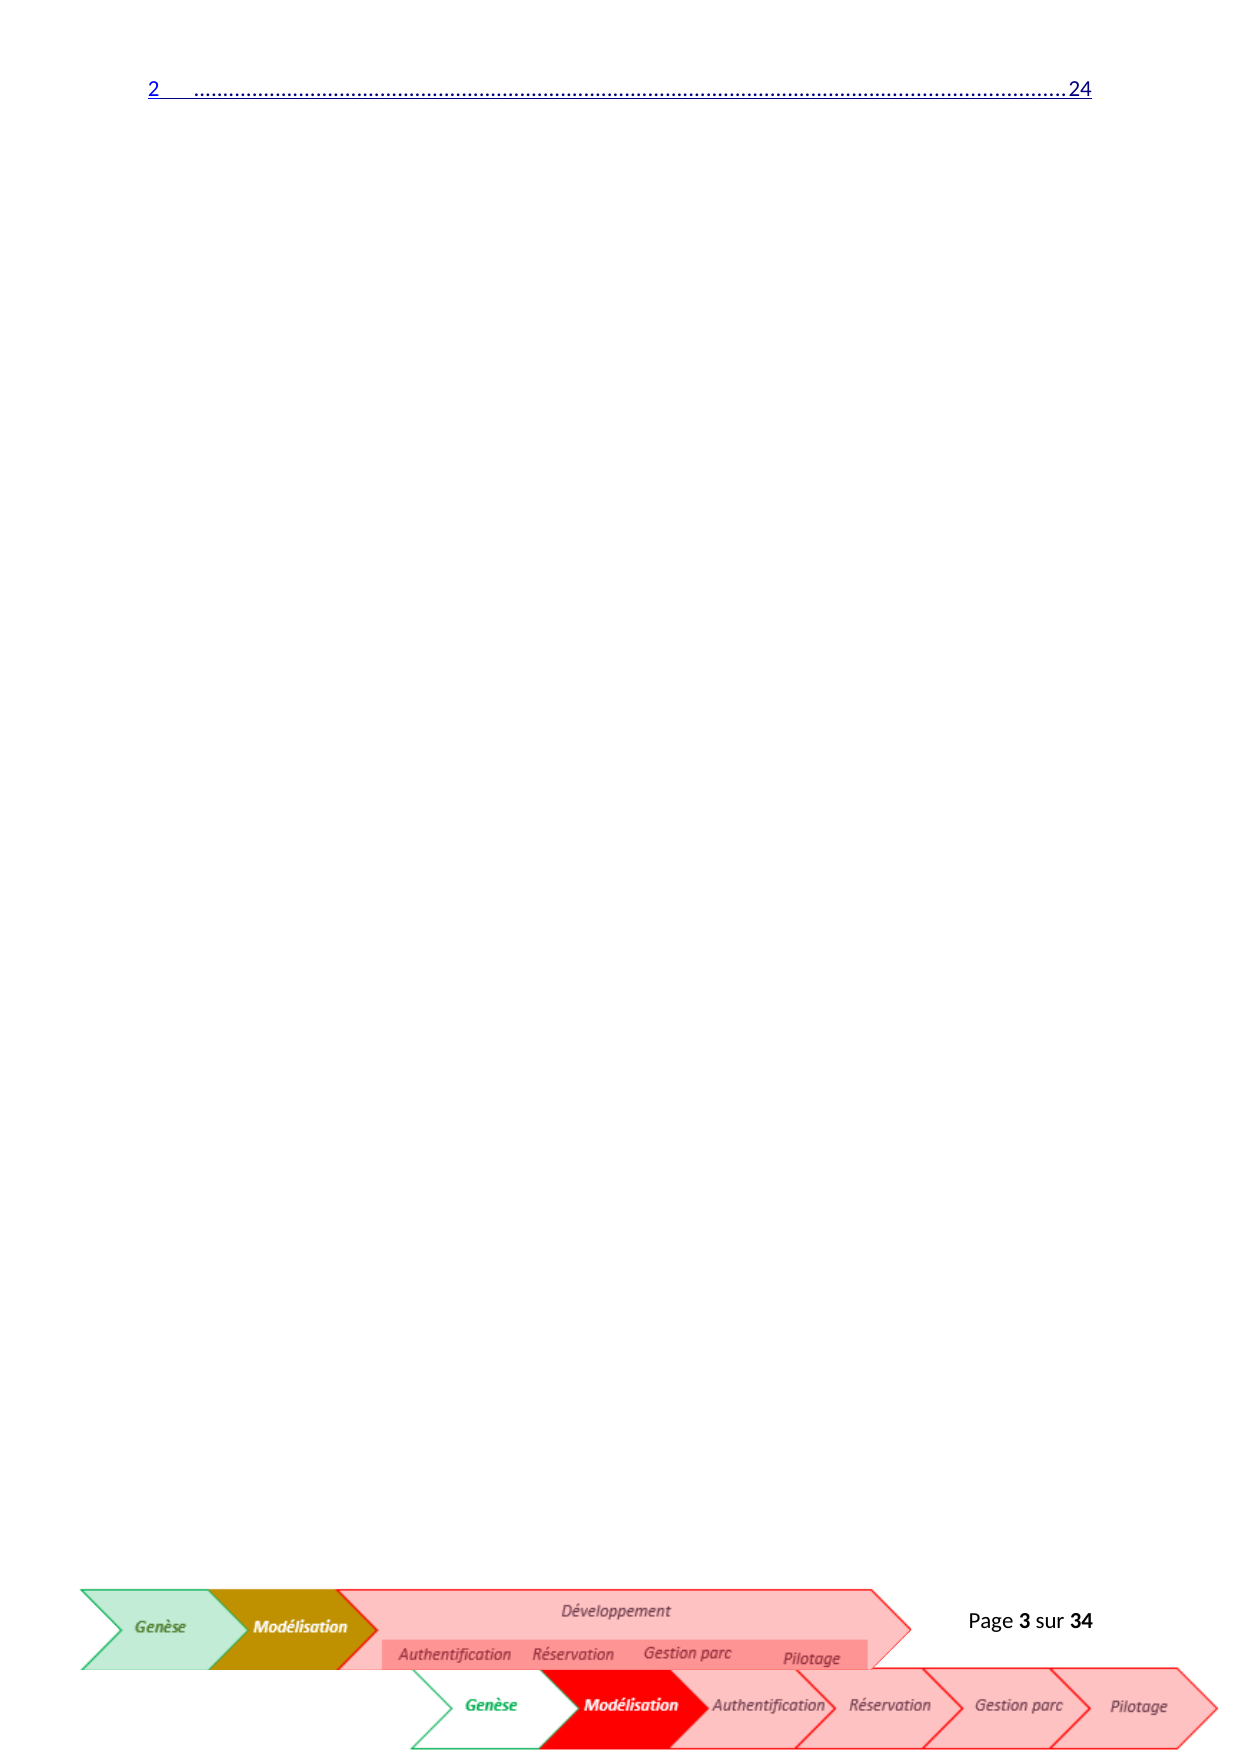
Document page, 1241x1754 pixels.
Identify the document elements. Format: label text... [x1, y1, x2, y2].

text 2 24 [148, 74, 1093, 102]
